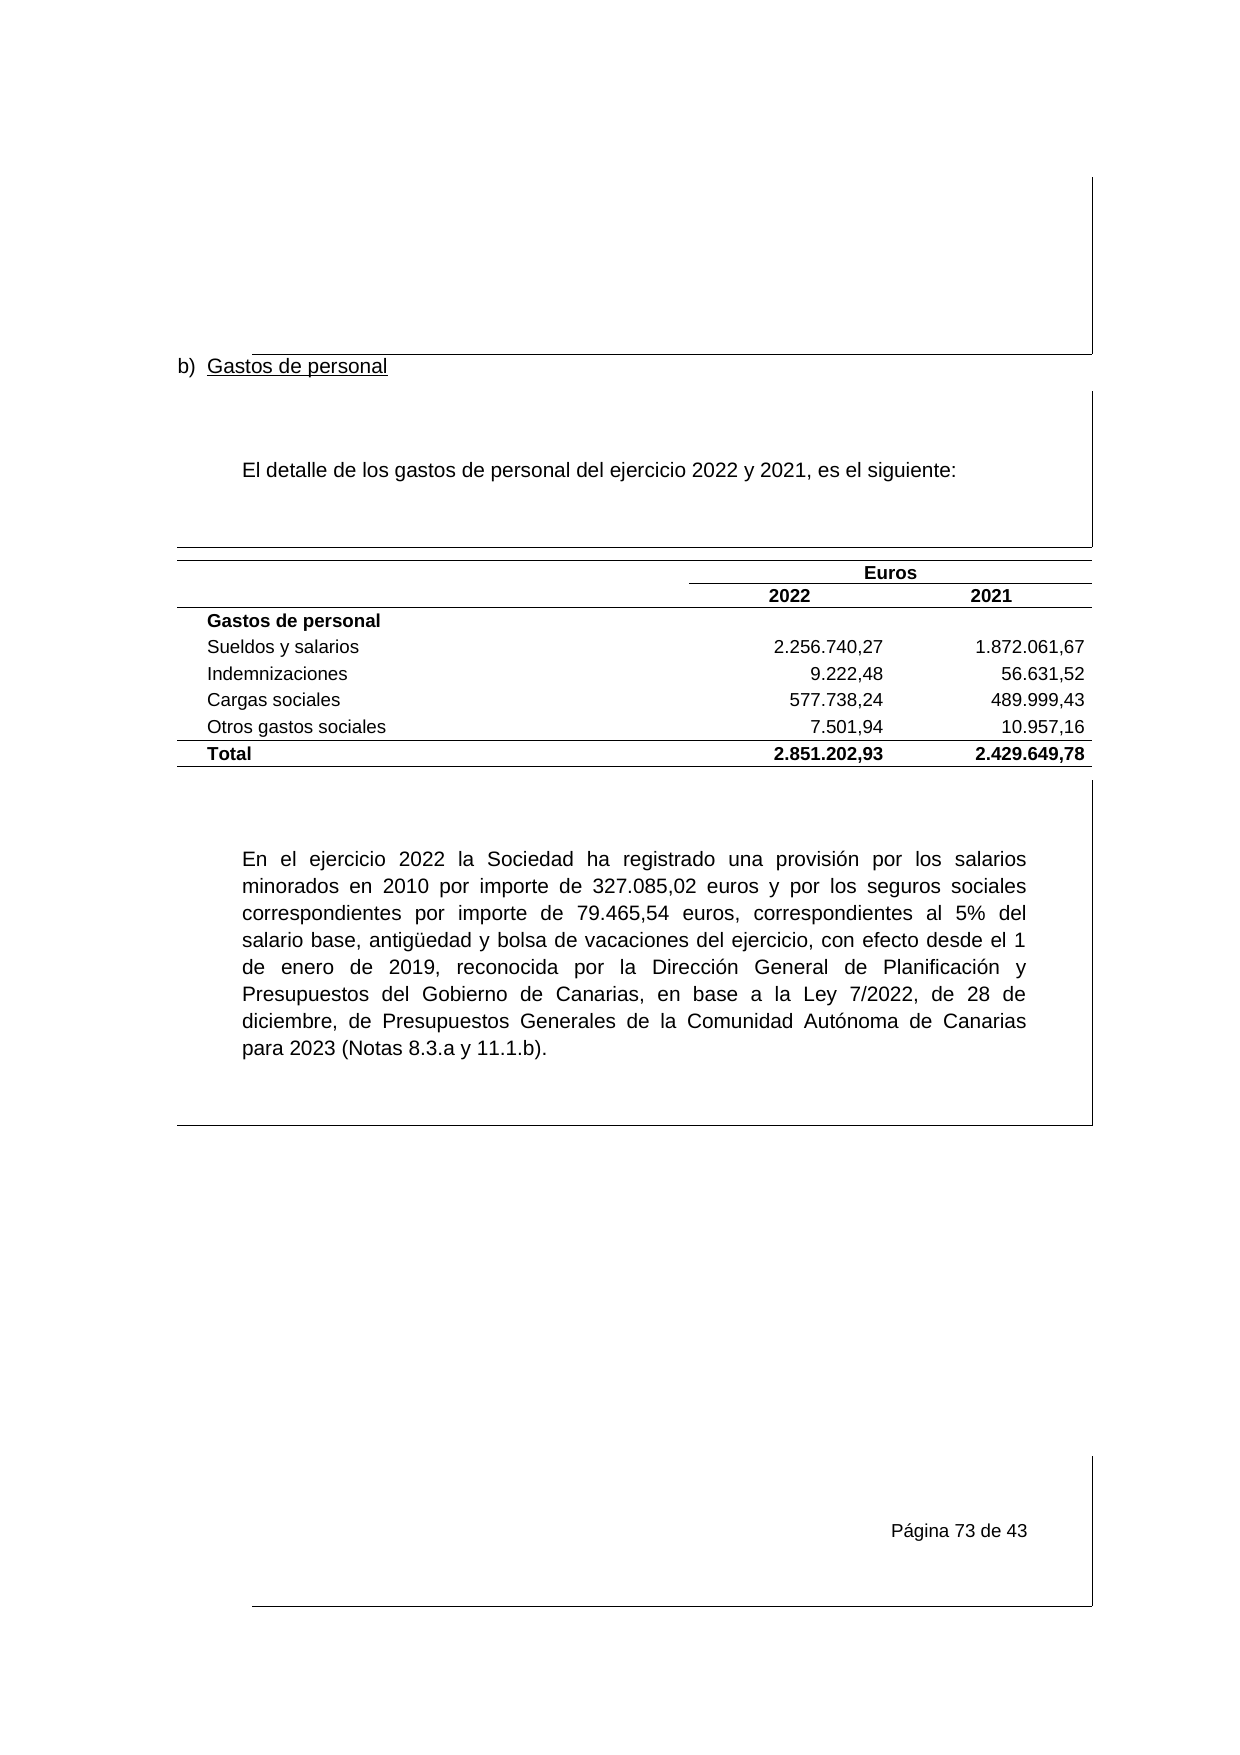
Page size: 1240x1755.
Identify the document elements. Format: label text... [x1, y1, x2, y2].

table_cell 2022 [689, 584, 890, 607]
table_cell 2.256.740,27 [689, 633, 890, 660]
table_cell [689, 608, 890, 633]
list Gastos de personal [177, 354, 1092, 378]
table_cell 577.738,24 [689, 686, 890, 713]
table_cell 7.501,94 [689, 713, 890, 739]
table_cell Gastos de personal [177, 608, 689, 633]
table_cell Cargas sociales [177, 686, 689, 713]
table_cell 10.957,16 [890, 713, 1092, 739]
table_cell Total [177, 741, 689, 766]
table_cell Otros gastos sociales [177, 713, 689, 739]
table_cell [177, 583, 689, 607]
text En el ejercicio 2022 la Sociedad ha registrado una provisión por los salarios minorados en 2010 por importe de 327.085,02 euros y por los seguros sociales correspondientes por importe de 79.465,54 euros, correspondientes al 5% del salario base, antigüedad y bolsa de vacaciones del ejercicio, con efecto desde el 1 de enero de 2019, reconocida por la Dirección General de Planificación y Presupuestos del Gobierno de Canarias, en base a la Ley 7/2022, de 28 de diciembre, de Presupuestos Generales de la Comunidad Autónoma de Canarias para 2023 (Notas 8.3.a y 11.1.b). [177, 780, 1092, 1125]
table_cell 56.631,52 [890, 660, 1092, 686]
table_cell 2021 [890, 584, 1092, 607]
table_cell Indemnizaciones [177, 660, 689, 686]
table_cell Sueldos y salarios [177, 633, 689, 660]
table_cell 489.999,43 [890, 686, 1092, 713]
text El detalle de los gastos de personal del ejercicio 2022 y 2021, es el siguiente: [177, 391, 1092, 547]
table_cell 2.429.649,78 [890, 741, 1092, 766]
table_header [177, 561, 689, 583]
table_cell 1.872.061,67 [890, 633, 1092, 660]
table_cell 9.222,48 [689, 660, 890, 686]
table_header Euros [689, 561, 1092, 583]
table_cell [890, 608, 1092, 633]
table_cell 2.851.202,93 [689, 741, 890, 766]
